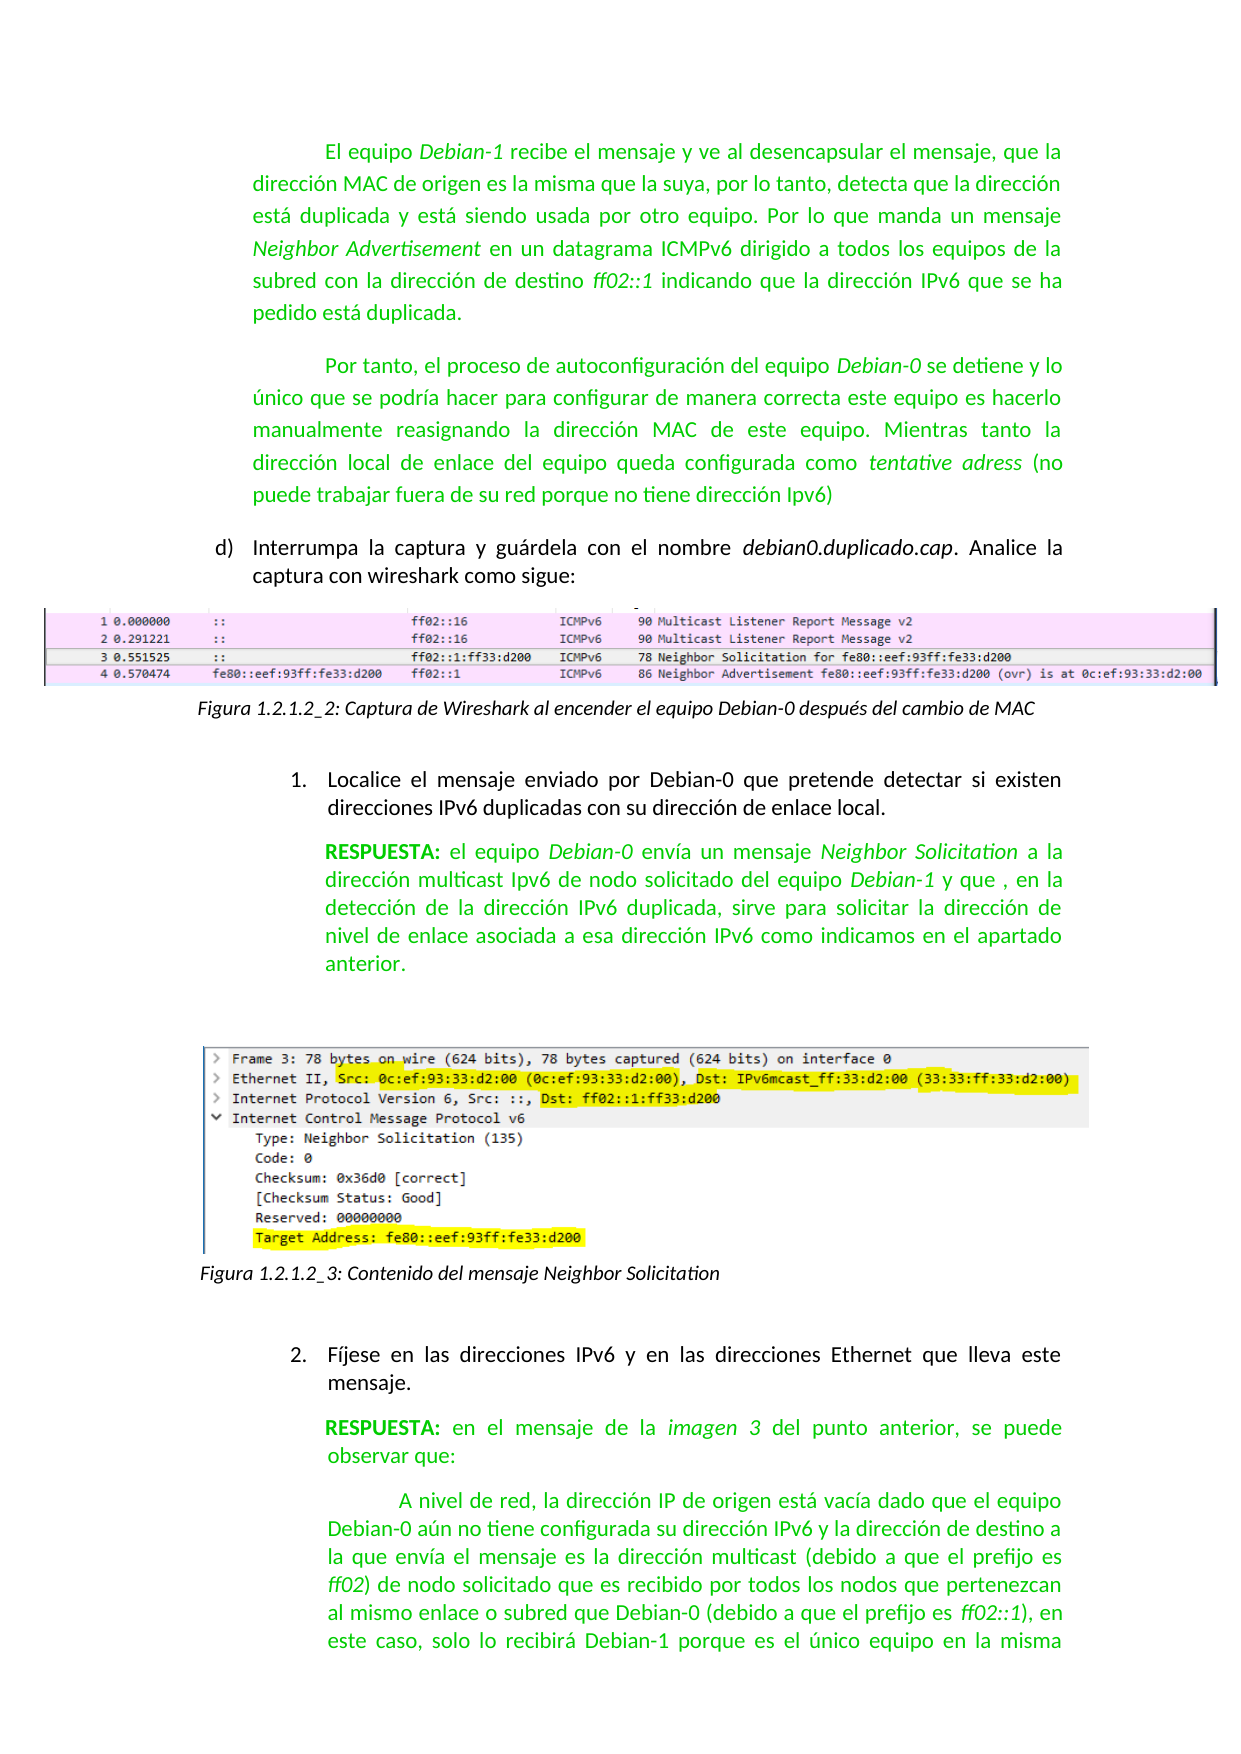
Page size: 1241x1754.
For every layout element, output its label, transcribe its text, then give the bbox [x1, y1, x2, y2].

text Por tanto, el proceso de autoconfiguración del equipo Debian-0 se detiene y lo único que se podría hacer para configurar de manera correcta este equipo es hacerlo manualmente reasignando la dirección MAC de este equipo. Mientras tanto la dirección local de enlace del equipo queda configurada como tentative adress (no puede trabajar fuera de su red porque no tiene dirección Ipv6) [252, 351, 1063, 508]
text El equipo Debian-1 recibe el mensaje y ve al desencapsular el mensaje, que la dirección MAC de origen es la misma que la suya, por lo tanto, detecta que la dirección está duplicada y está siendo usada por otro equipo. Por lo que manda un mensaje Neighbor Advertisement en un datagrama ICMPv6 dirigido a todos los equipos de la subred con la dirección de destino ff02::1 indicando que la dirección IPv6 que se ha pedido está duplicada. [252, 137, 1063, 326]
list RESPUESTA: en el mensaje de la imagen 3 del punto anterior, se puede observar que: [325, 1413, 1063, 1469]
list Fíjese en las direcciones IPv6 y en las direcciones Ethernet que lleva este mensaje. [290, 1340, 1063, 1396]
list Localice el mensaje enviado por Debian-0 que pretende detectar si existen direcciones IPv6 duplicadas con su dirección de enlace local. [290, 765, 1063, 821]
list RESPUESTA: el equipo Debian-0 envía un mensaje Neighbor Solicitation a la dirección multicast Ipv6 de nodo solicitado del equipo Debian-1 y que , en la detección de la dirección IPv6 duplicada, sirve para solicitar la dirección de nivel de enlace asociada a esa dirección IPv6 como indicamos en el apartado anterior. [325, 837, 1063, 978]
list Interrumpa la captura y guárdela con el nombre debian0.duplicado.cap. Analice la captura con wireshark como sigue: [215, 533, 1063, 589]
list A nivel de red, la dirección IP de origen está vacía dado que el equipo Debian-0 aún no tiene configurada su dirección IPv6 y la dirección de destino a la que envía el mensaje es la dirección multicast (debido a que el prefijo es ff02) de nodo solicitado que es recibido por todos los nodos que pertenezcan al mismo enlace o subred que Debian-0 (debido a que el prefijo es ff02::1), en este caso, solo lo recibirá Debian-1 porque es el único equipo en la misma [327, 1486, 1063, 1654]
